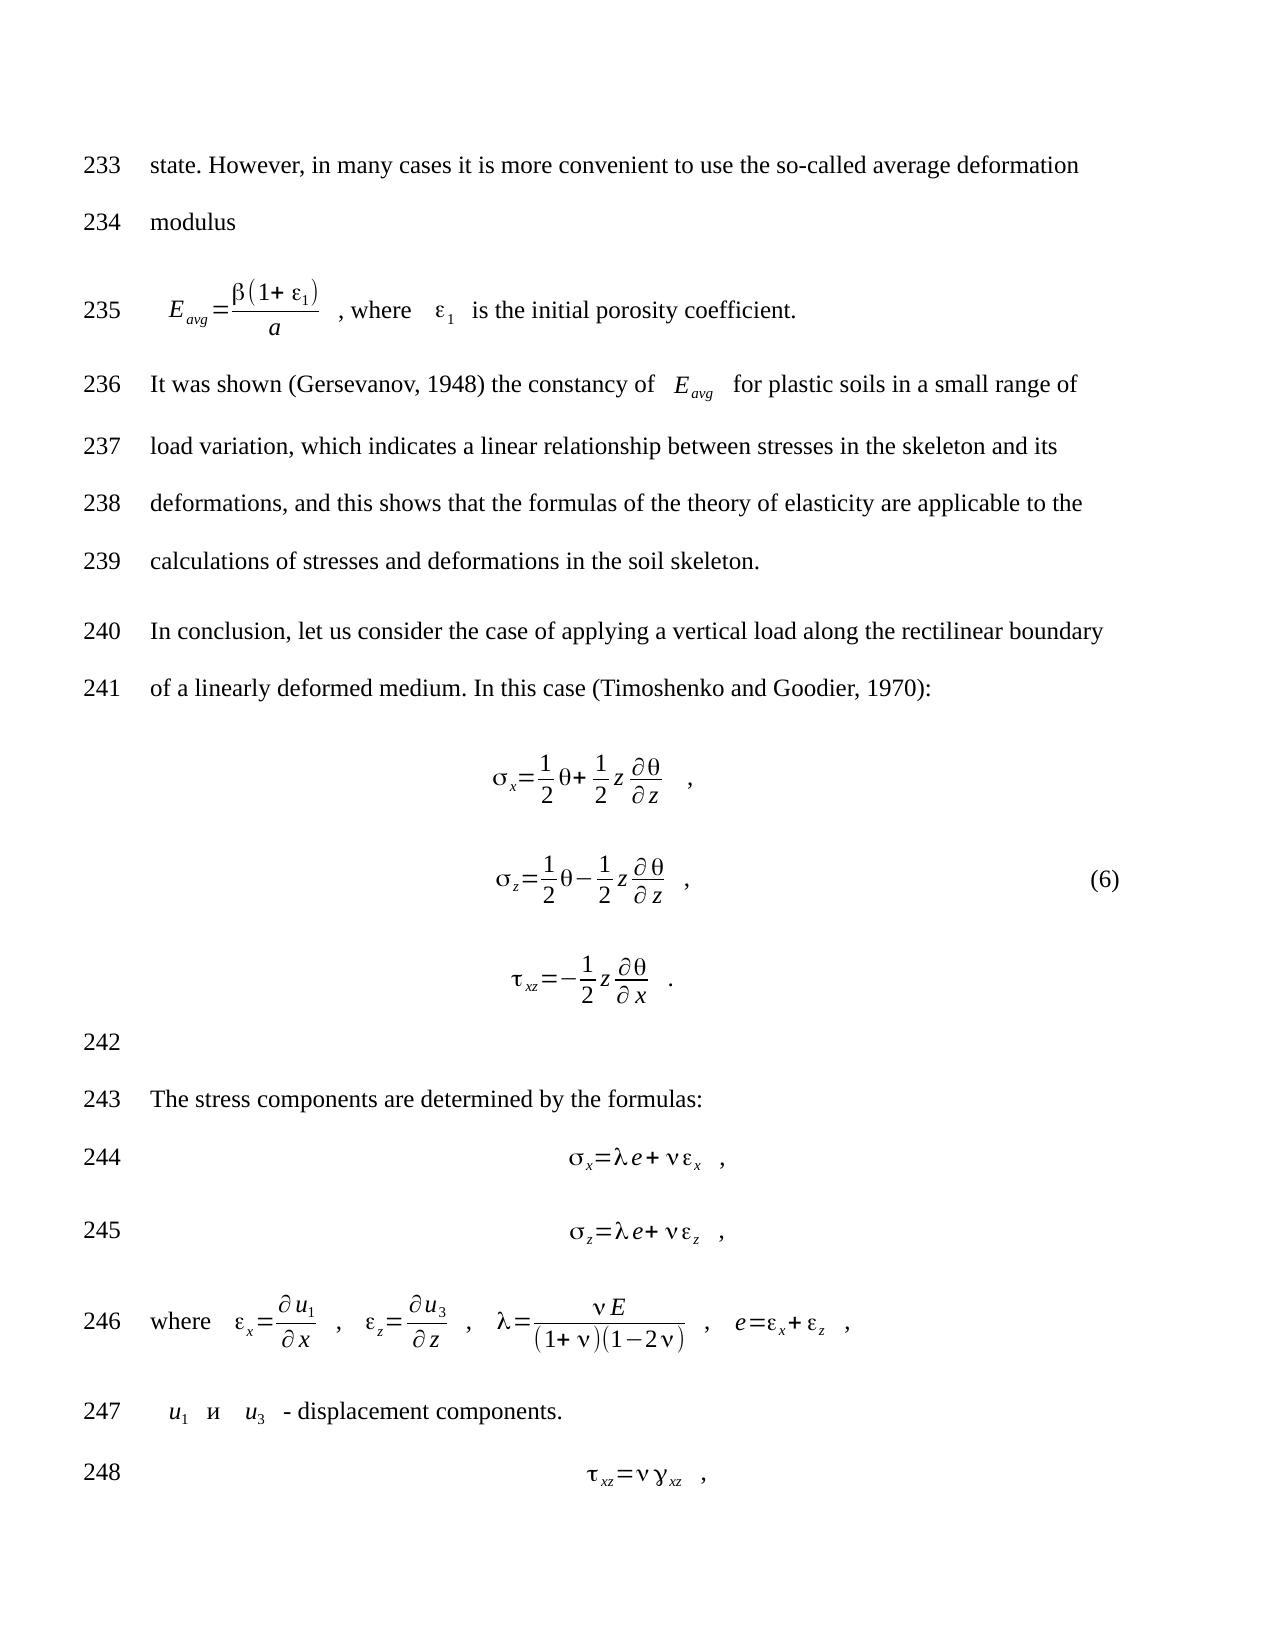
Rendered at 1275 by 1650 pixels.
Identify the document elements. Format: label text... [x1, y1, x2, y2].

text , [150, 1142, 1125, 1174]
text , [150, 1457, 1125, 1489]
text In conclusion, let us consider the case of applying a vertical load along the rectilinear boundary of a linearly deformed medium. In this case (Timoshenko and Goodier, 1970): [150, 616, 1125, 702]
text It was shown (Gersevanov, 1948) the constancy offor plastic soils in a small range of load variation, which indicates a linear relationship between stresses in the skeleton and its deformations, and this shows that the formulas of the theory of elasticity are applicable to the calculations of stresses and deformations in the soil skeleton. [150, 369, 1125, 574]
text , where is the initial porosity coefficient. [150, 277, 1125, 341]
text и - displacement components. [150, 1396, 1125, 1428]
text The stress components are determined by the formulas: [150, 1084, 1125, 1113]
text state. However, in many cases it is more convenient to use the so-called average deformation modulus [150, 150, 1125, 236]
table_header (6) [1017, 743, 1125, 1027]
table_header , , . [150, 743, 1017, 1027]
text where , , , , [150, 1289, 1125, 1354]
text , [150, 1216, 1125, 1248]
